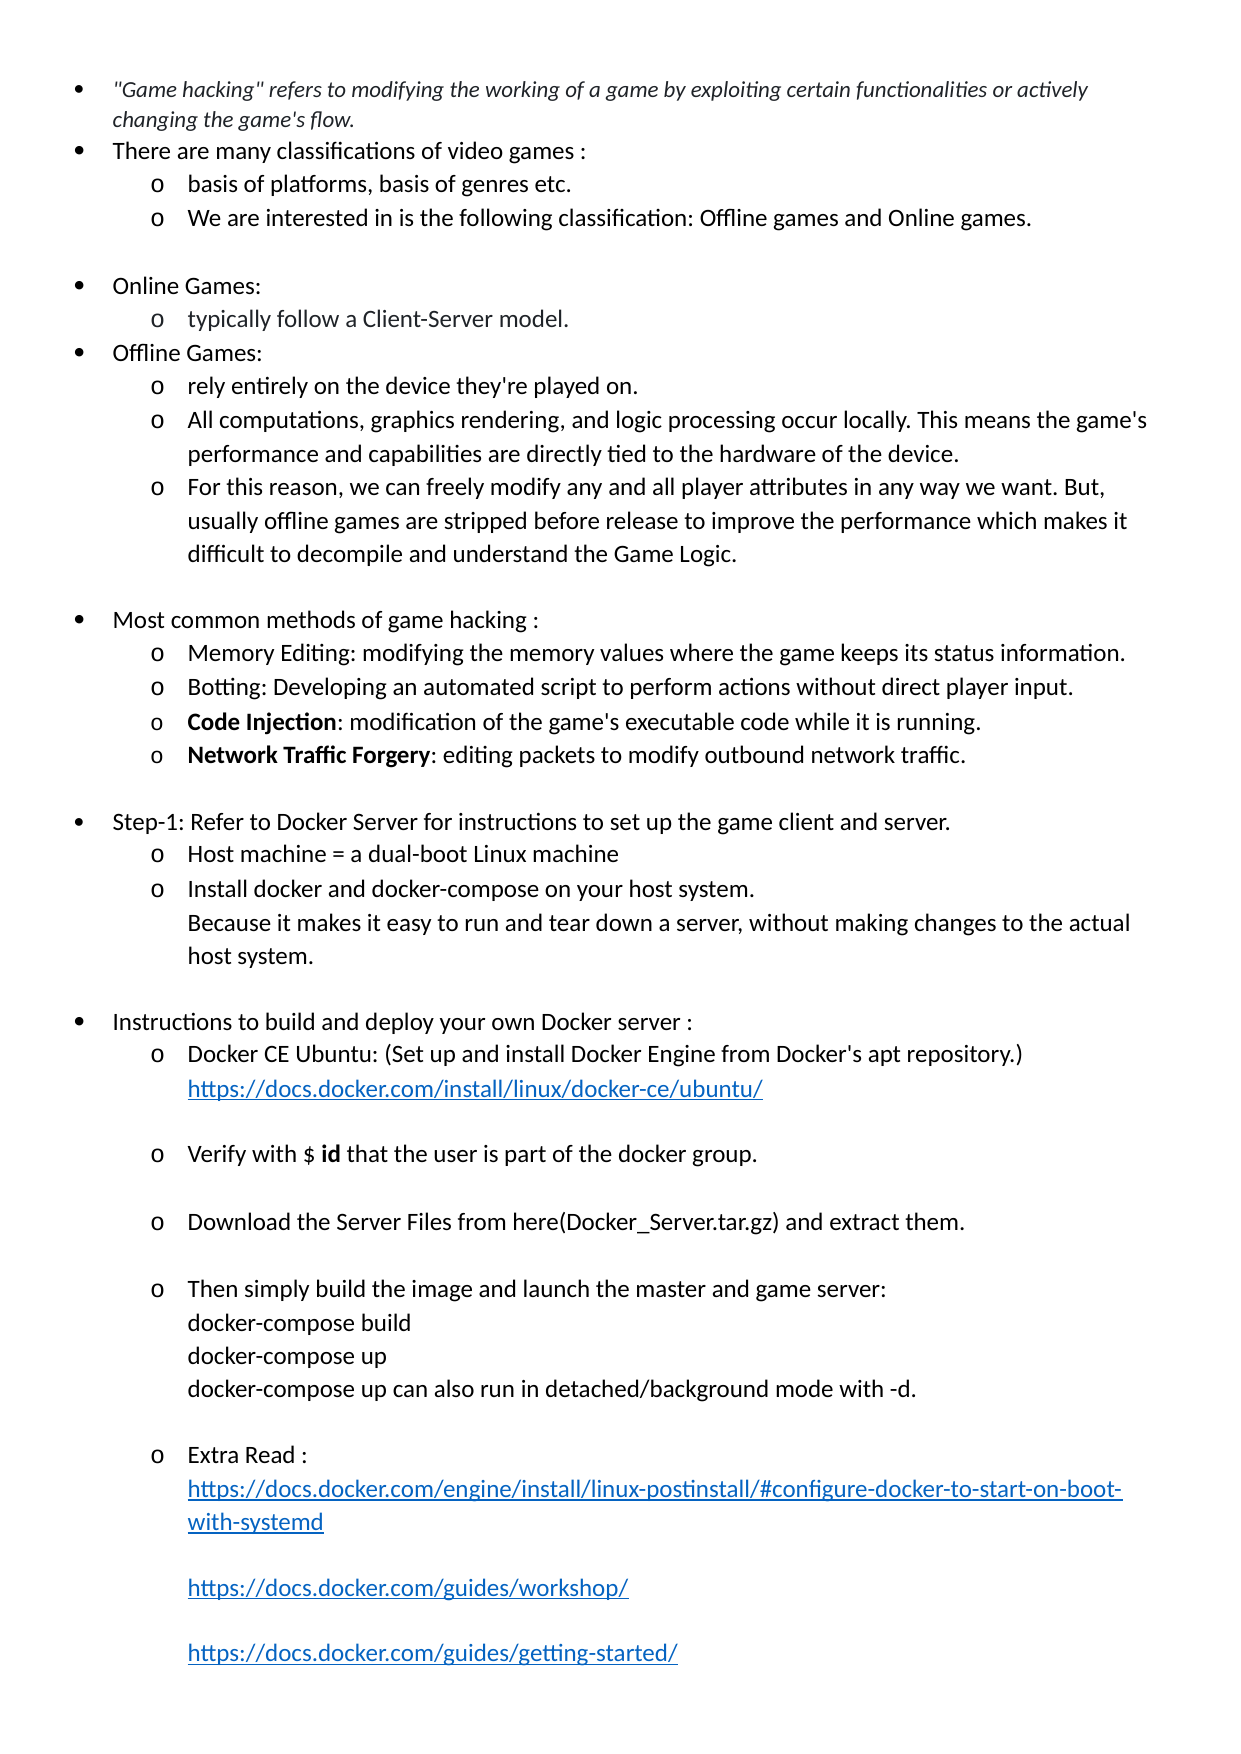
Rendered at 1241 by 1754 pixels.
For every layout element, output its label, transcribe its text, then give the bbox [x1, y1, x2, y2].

list "Game hacking" refers to modifying the working of a game by exploiting certain functionalities or actively changing the game's flow. [75, 75, 1165, 133]
list Verify with $ id that the user is part of the docker group. [150, 1139, 1165, 1203]
list Network Traffic Forgery: editing packets to modify outbound network traffic. [150, 739, 1165, 770]
list Memory Editing: modifying the memory values where the game keeps its status information. [150, 637, 1165, 669]
list typically follow a Client-Server model. [150, 303, 1165, 334]
list Docker CE Ubuntu: (Set up and install Docker Engine from Docker's apt repository.) https://docs.docker.com/install/linux/docker-ce/ubuntu/ [150, 1039, 1165, 1103]
list Step-1: Refer to Docker Server for instructions to set up the game client and server. [75, 806, 1165, 836]
list Download the Server Files from here(Docker_Server.tar.gz) and extract them. [150, 1206, 1165, 1237]
list All computations, graphics rendering, and logic processing occur locally. This means the game's performance and capabilities are directly tied to the hardware of the device. [150, 404, 1165, 469]
list Install docker and docker-compose on your host system. Because it makes it easy to run and tear down a server, without making changes to the actual host system. [150, 873, 1165, 970]
list Online Games: [75, 270, 1165, 300]
list Most common methods of game hacking : [75, 604, 1165, 635]
list rely entirely on the device they're played on. [150, 370, 1165, 402]
list We are interested in is the following classification: Offline games and Online games. [150, 203, 1165, 234]
list For this reason, we can freely modify any and all player attributes in any way we want. But, usually offline games are stripped before release to improve the performance which makes it difficult to decompile and understand the Game Logic. [150, 471, 1165, 569]
list Extra Read : https://docs.docker.com/engine/install/linux-postinstall/#configure-docker-to-start-on-boot-with-systemd https://docs.docker.com/guides/workshop/ https://docs.docker.com/guides/getting-started/ [150, 1439, 1165, 1668]
list Then simply build the image and launch the master and game server: docker-compose build docker-compose up docker-compose up can also run in detached/background mode with -d. [150, 1273, 1165, 1403]
list basis of platforms, basis of genres etc. [150, 168, 1165, 200]
list Host machine = a dual-boot Linux machine [150, 838, 1165, 870]
list Instructions to build and deploy your own Docker server : [75, 1006, 1165, 1036]
list Code Injection: modification of the game's executable code while it is running. [150, 706, 1165, 737]
list There are many classifications of video games : [75, 135, 1165, 166]
list Offline Games: [75, 337, 1165, 367]
list Botting: Developing an automated script to perform actions without direct player input. [150, 671, 1165, 703]
